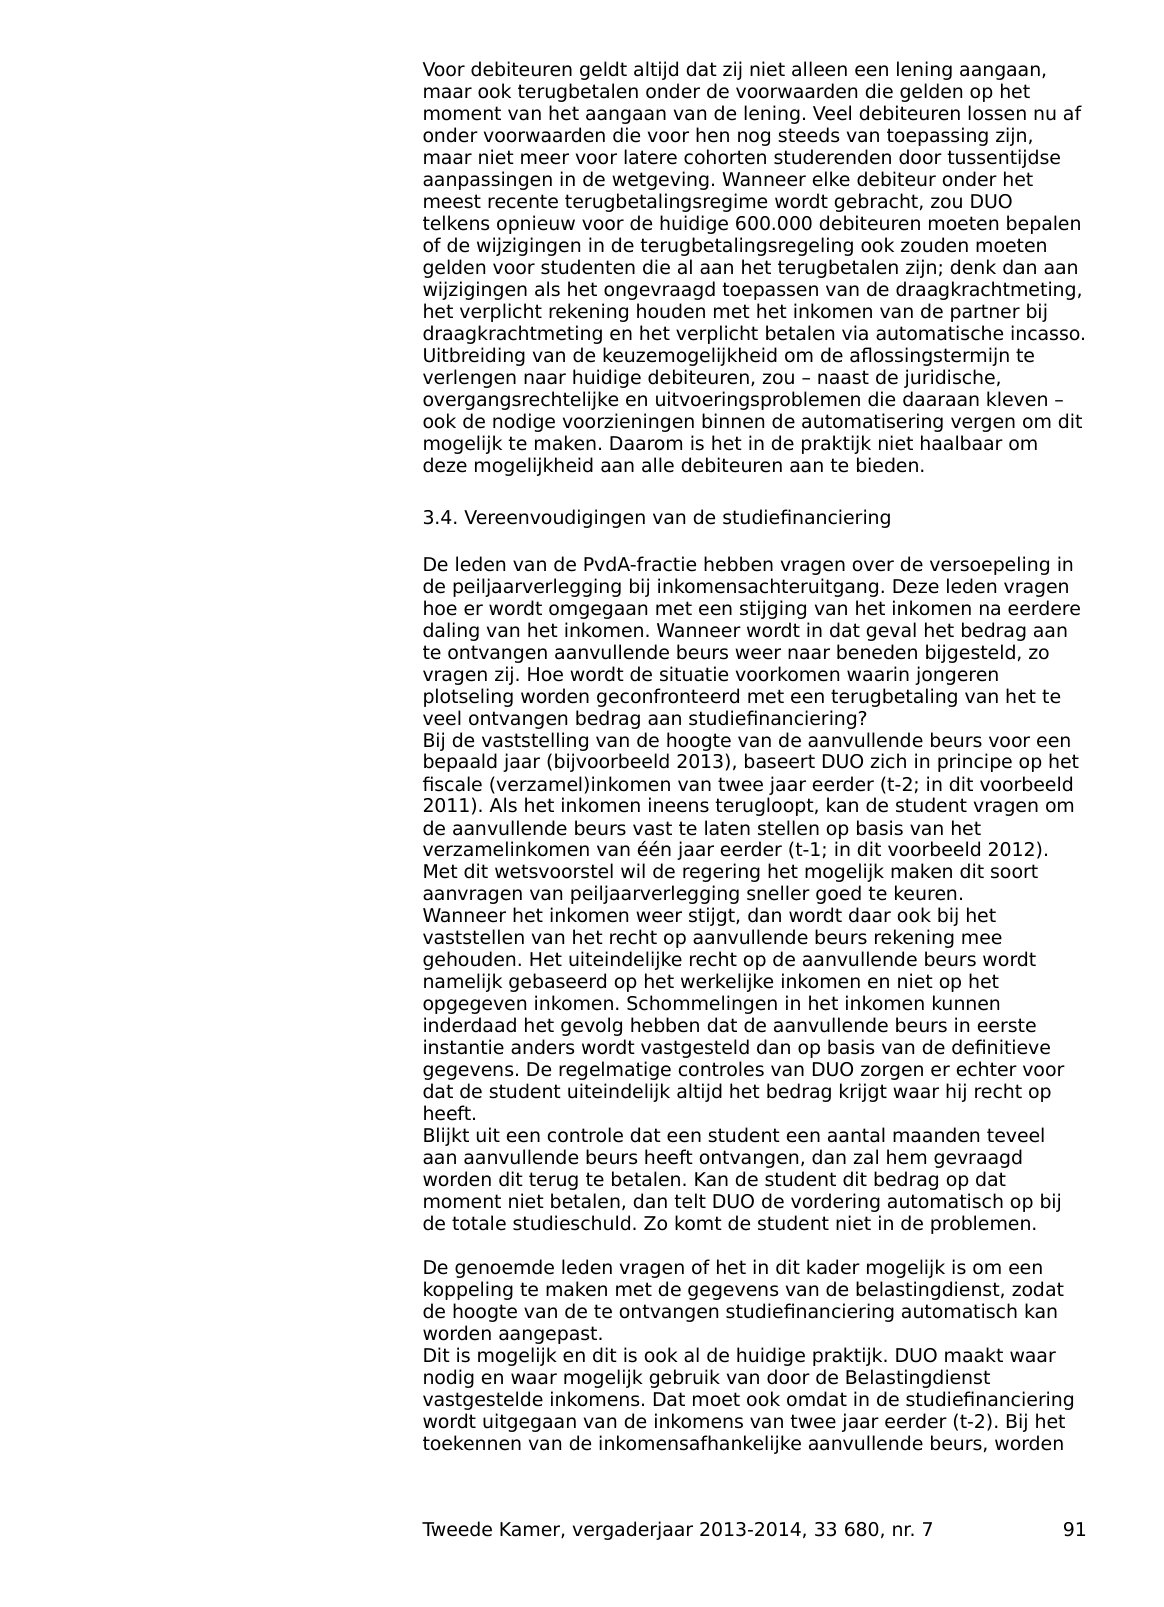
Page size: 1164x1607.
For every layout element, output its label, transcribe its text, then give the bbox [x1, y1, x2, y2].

text De genoemde leden vragen of het in dit kader mogelijk is om een koppeling te maken met de gegevens van de belastingdienst, zodat de hoogte van de te ontvangen studiefinanciering automatisch kan worden aangepast. [422, 1257, 1087, 1345]
text Wanneer het inkomen weer stijgt, dan wordt daar ook bij het vaststellen van het recht op aanvullende beurs rekening mee gehouden. Het uiteindelijke recht op de aanvullende beurs wordt namelijk gebaseerd op het werkelijke inkomen en niet op het opgegeven inkomen. Schommelingen in het inkomen kunnen inderdaad het gevolg hebben dat de aanvullende beurs in eerste instantie anders wordt vastgesteld dan op basis van de definitieve gegevens. De regelmatige controles van DUO zorgen er echter voor dat de student uiteindelijk altijd het bedrag krijgt waar hij recht op heeft. [422, 905, 1087, 1125]
text De leden van de PvdA-fractie hebben vragen over de versoepeling in de peiljaarverlegging bij inkomensachteruitgang. Deze leden vragen hoe er wordt omgegaan met een stijging van het inkomen na eerdere daling van het inkomen. Wanneer wordt in dat geval het bedrag aan te ontvangen aanvullende beurs weer naar beneden bijgesteld, zo vragen zij. Hoe wordt de situatie voorkomen waarin jongeren plotseling worden geconfronteerd met een terugbetaling van het te veel ontvangen bedrag aan studiefinanciering? [422, 554, 1087, 729]
text Voor debiteuren geldt altijd dat zij niet alleen een lening aangaan, maar ook terugbetalen onder de voorwaarden die gelden op het moment van het aangaan van de lening. Veel debiteuren lossen nu af onder voorwaarden die voor hen nog steeds van toepassing zijn, maar niet meer voor latere cohorten studerenden door tussentijdse aanpassingen in de wetgeving. Wanneer elke debiteur onder het meest recente terugbetalingsregime wordt gebracht, zou DUO telkens opnieuw voor de huidige 600.000 debiteuren moeten bepalen of de wijzigingen in de terugbetalingsregeling ook zouden moeten gelden voor studenten die al aan het terugbetalen zijn; denk dan aan wijzigingen als het ongevraagd toepassen van de draagkrachtmeting, het verplicht rekening houden met het inkomen van de partner bij draagkrachtmeting en het verplicht betalen via automatische incasso. Uitbreiding van de keuzemogelijkheid om de aflossingstermijn te verlengen naar huidige debiteuren, zou – naast de juridische, overgangsrechtelijke en uitvoeringsproblemen die daaraan kleven – ook de nodige voorzieningen binnen de automatisering vergen om dit mogelijk te maken. Daarom is het in de praktijk niet haalbaar om deze mogelijkheid aan alle debiteuren aan te bieden. [422, 59, 1087, 477]
subtitle 3.4. Vereenvoudigingen van de studiefinanciering [422, 507, 1087, 529]
text Dit is mogelijk en dit is ook al de huidige praktijk. DUO maakt waar nodig en waar mogelijk gebruik van door de Belastingdienst vastgestelde inkomens. Dat moet ook omdat in de studiefinanciering wordt uitgegaan van de inkomens van twee jaar eerder (t-2). Bij het toekennen van de inkomensafhankelijke aanvullende beurs, worden [422, 1345, 1087, 1455]
text Blijkt uit een controle dat een student een aantal maanden teveel aan aanvullende beurs heeft ontvangen, dan zal hem gevraagd worden dit terug te betalen. Kan de student dit bedrag op dat moment niet betalen, dan telt DUO de vordering automatisch op bij de totale studieschuld. Zo komt de student niet in de problemen. [422, 1125, 1087, 1235]
text Bij de vaststelling van de hoogte van de aanvullende beurs voor een bepaald jaar (bijvoorbeeld 2013), baseert DUO zich in principe op het fiscale (verzamel)inkomen van twee jaar eerder (t-2; in dit voorbeeld 2011). Als het inkomen ineens terugloopt, kan de student vragen om de aanvullende beurs vast te laten stellen op basis van het verzamelinkomen van één jaar eerder (t-1; in dit voorbeeld 2012). Met dit wetsvoorstel wil de regering het mogelijk maken dit soort aanvragen van peiljaarverlegging sneller goed te keuren. [422, 729, 1087, 905]
